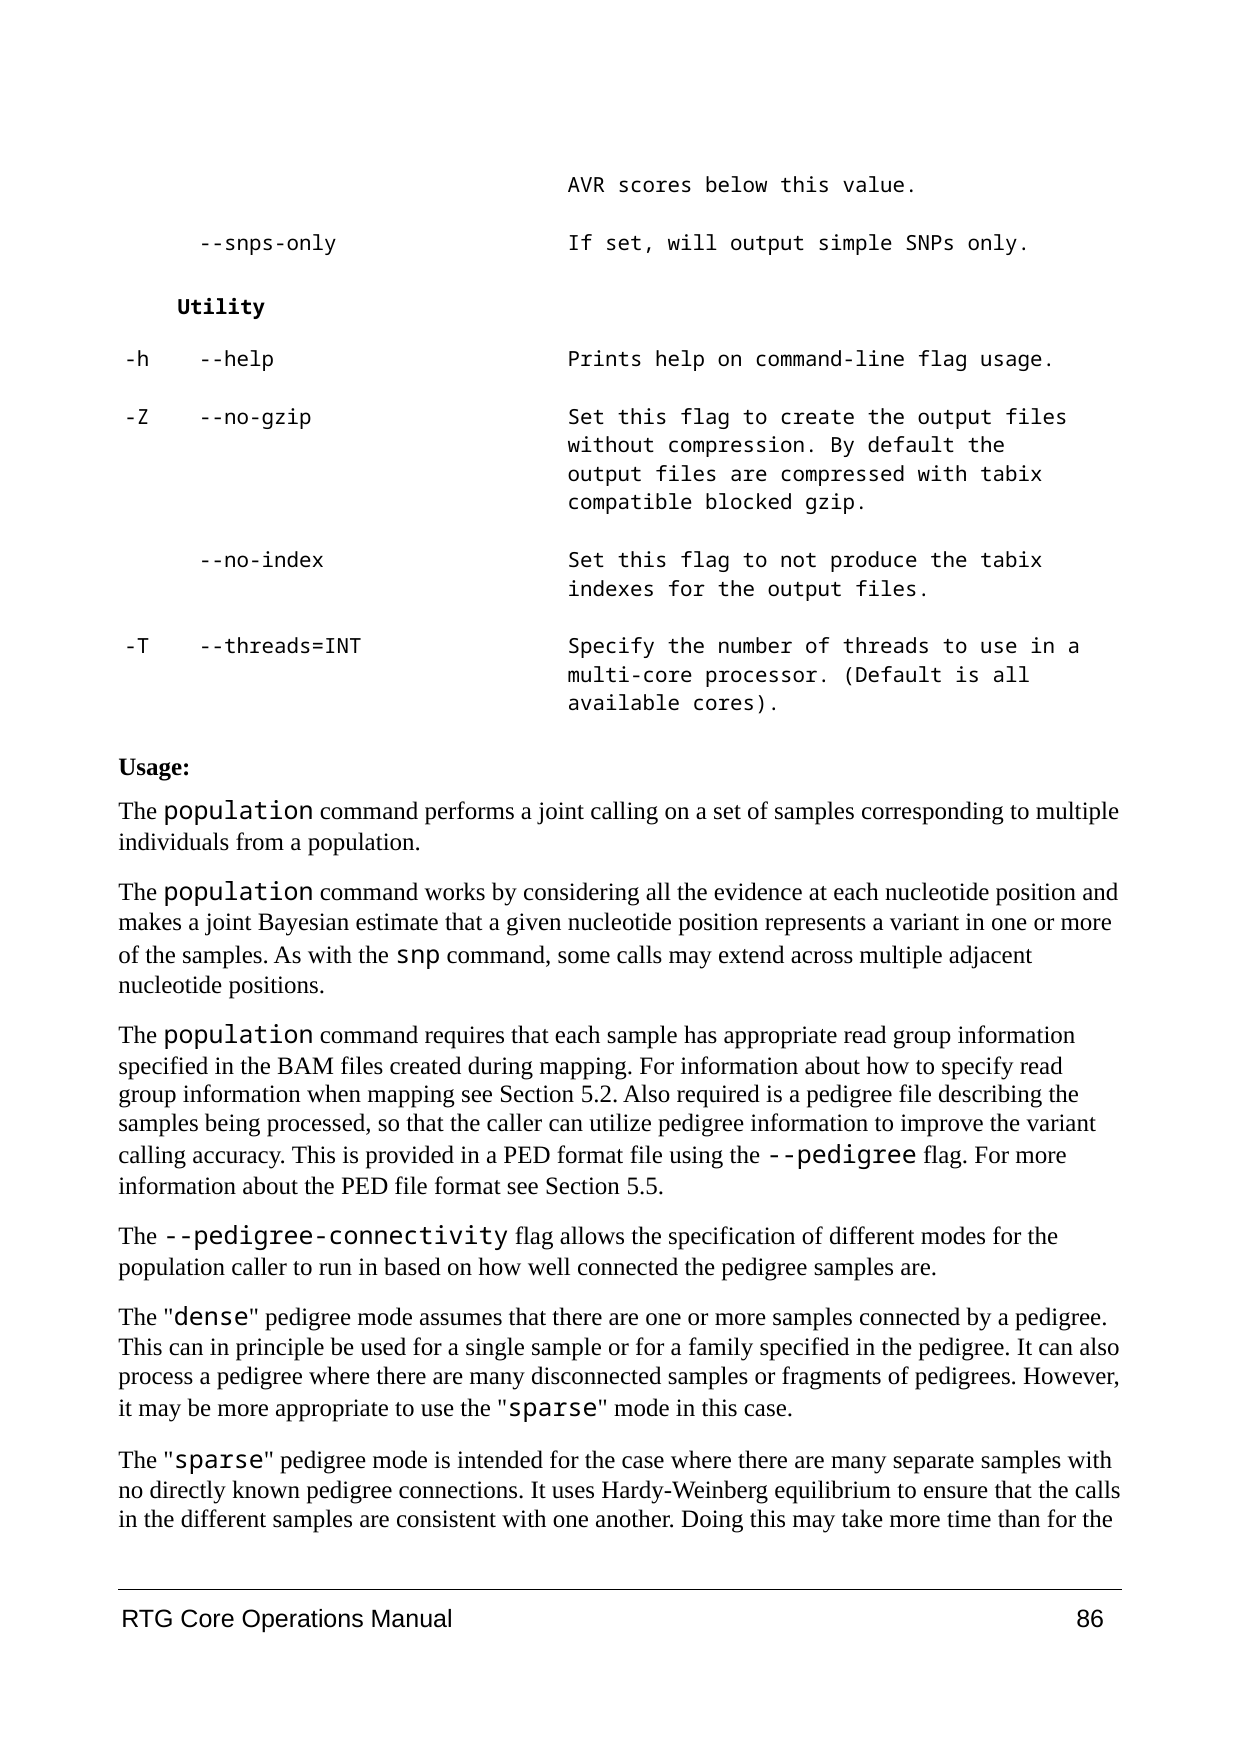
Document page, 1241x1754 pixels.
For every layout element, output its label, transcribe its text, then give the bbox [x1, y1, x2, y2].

text The "sparse" pedigree mode is intended for the case where there are many separate samples with no directly known pedigree connections. It uses Hardy-Weinberg equilibrium to ensure that the calls in the different samples are consistent with one another. Doing this may take more time than for the [118, 1441, 1122, 1533]
text The "dense" pedigree mode assumes that there are one or more samples connected by a pedigree. This can in principle be used for a single sample or for a family specified in the pedigree. It can also process a pedigree where there are many disconnected samples or fragments of pedigrees. However, it may be more appropriate to use the "sparse" mode in this case. [118, 1298, 1122, 1424]
table_cell Set this flag to not produce the tabix indexes for the output files. [561, 534, 1093, 620]
table_cell --no-gzip [193, 390, 561, 533]
table_cell [118, 534, 193, 620]
table_header -h [118, 333, 193, 390]
table_cell Specify the number of threads to use in a multi-core processor. (Default is all available cores). [561, 620, 1093, 735]
subtitle Usage: [118, 752, 1122, 781]
text The population command performs a joint calling on a set of samples corresponding to multiple individuals from a population. [118, 793, 1122, 856]
table_cell Set this flag to create the output files without compression. By default the output files are compressed with tabix compatible blocked gzip. [561, 390, 1093, 533]
table_cell [118, 159, 193, 217]
table_header Prints help on command-line flag usage. [561, 333, 1093, 390]
table_cell -T [118, 620, 193, 735]
table_cell [118, 217, 193, 274]
table_cell AVR scores below this value. [561, 159, 1093, 217]
text The population command works by considering all the evidence at each nucleotide position and makes a joint Bayesian estimate that a given nucleotide position represents a variant in one or more of the samples. As with the snp command, some calls may extend across multiple adjacent nucleotide positions. [118, 873, 1122, 999]
table_cell -Z [118, 390, 193, 533]
table_cell --no-index [193, 534, 561, 620]
text The --pedigree-connectivity flag allows the specification of different modes for the population caller to run in based on how well connected the pedigree samples are. [118, 1218, 1122, 1280]
table_cell If set, will output simple SNPs only. [561, 217, 1093, 274]
text Utility [177, 292, 1122, 321]
table_cell --snps-only [193, 217, 561, 274]
table_cell [193, 159, 561, 217]
text The population command requires that each sample has appropriate read group information specified in the BAM files created during mapping. For information about how to specify read group information when mapping see Section 5.2. Also required is a pedigree file describing the samples being processed, so that the caller can utilize pedigree information to improve the variant calling accuracy. This is provided in a PED format file using the --pedigree flag. For more information about the PED file format see Section 5.5. [118, 1017, 1122, 1200]
table_cell --threads=INT [193, 620, 561, 735]
table_header --help [193, 333, 561, 390]
